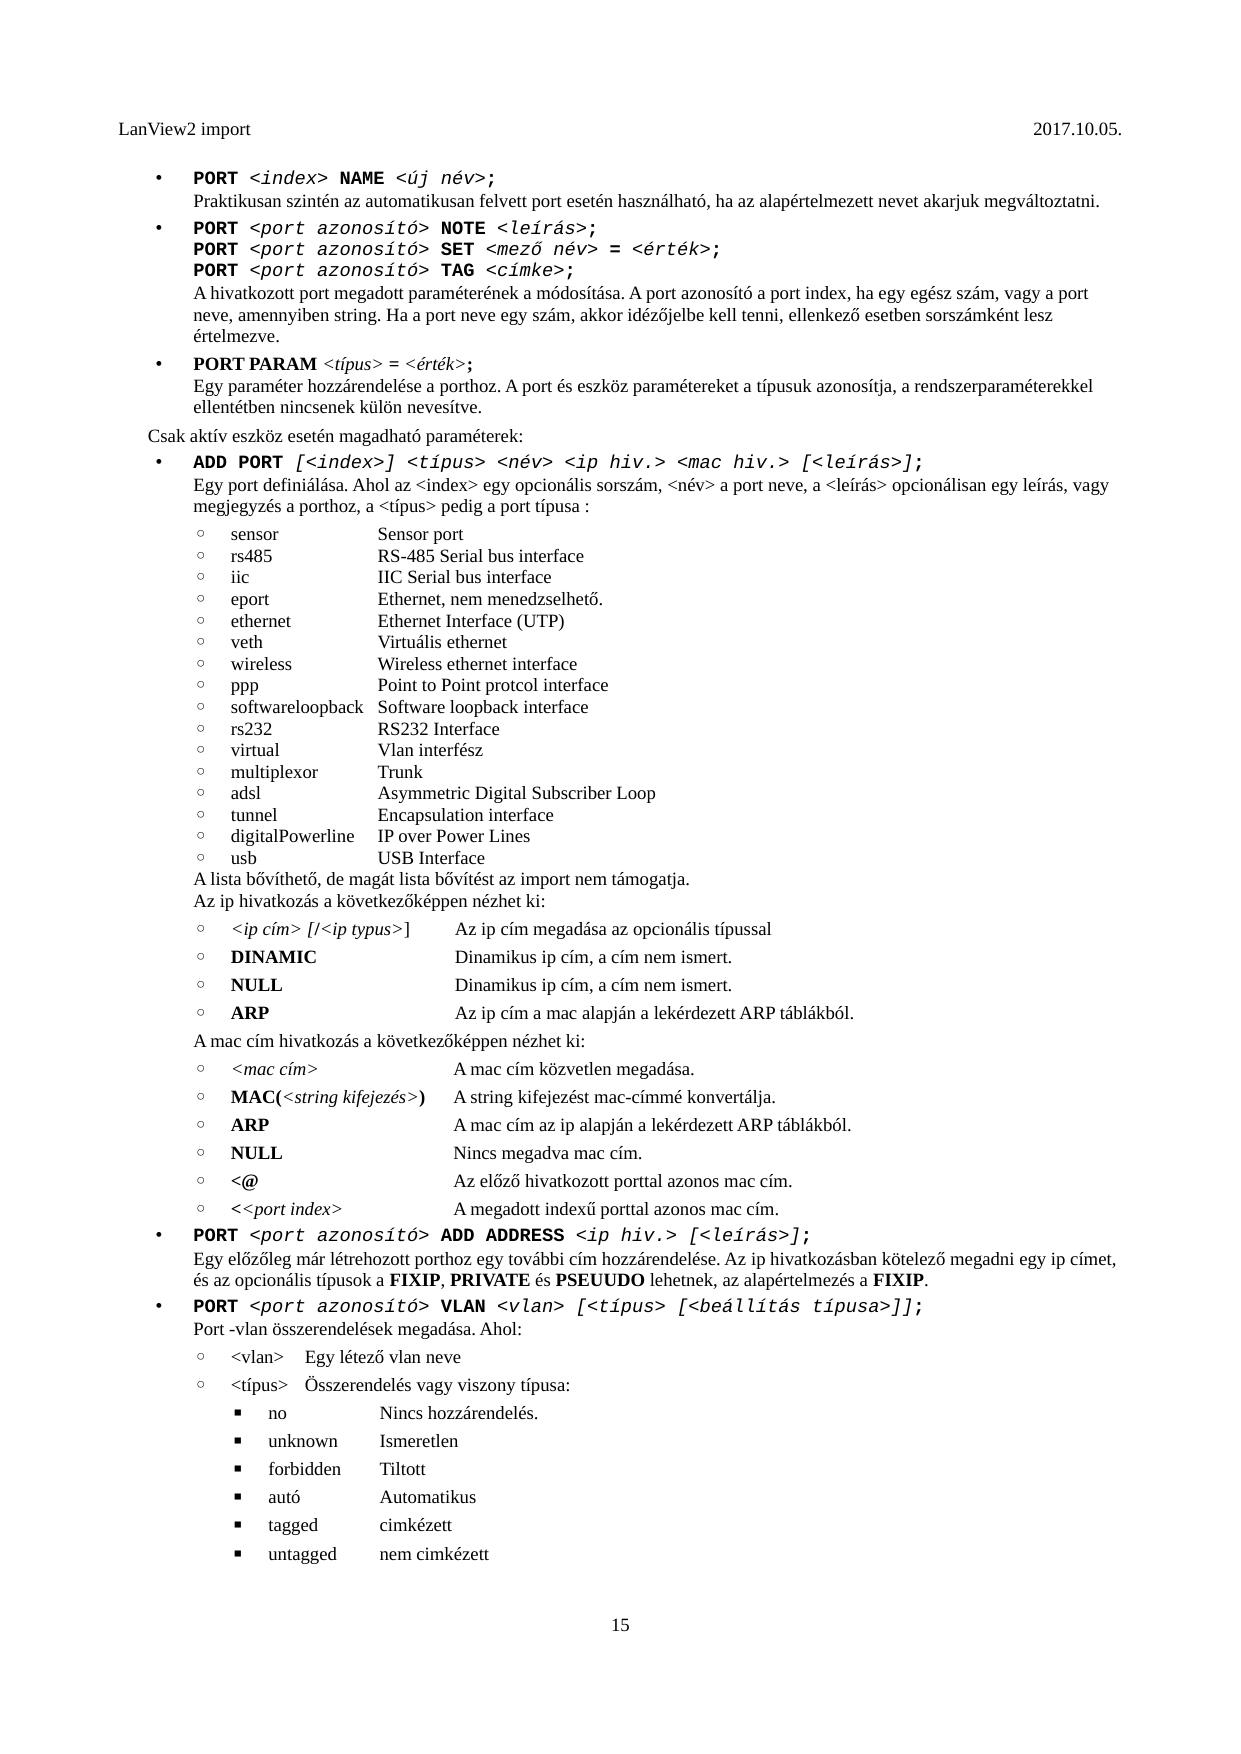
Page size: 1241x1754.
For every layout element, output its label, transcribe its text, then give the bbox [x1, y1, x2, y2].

list A mac cím hivatkozás a következőképpen nézhet ki: [156, 1030, 1122, 1052]
text Csak aktív eszköz esetén magadható paraméterek: [118, 424, 1122, 446]
list ARP Az ip cím a mac alapján a lekérdezett ARP táblákból. [193, 1002, 1122, 1023]
list iic IIC Serial bus interface [193, 566, 1122, 588]
list untagged nem cimkézett [231, 1542, 1122, 1564]
list <vlan> Egy létező vlan neve [193, 1346, 1122, 1368]
list NULL Nincs megadva mac cím. [193, 1142, 1122, 1164]
list autó Automatikus [231, 1486, 1122, 1508]
list virtual Vlan interfész [193, 739, 1122, 761]
list no Nincs hozzárendelés. [231, 1402, 1122, 1424]
list PORT <index> NAME <új név>; Praktikusan szintén az automatikusan felvett port esetén használható, ha az alapértelmezett nevet akarjuk megváltoztatni. [156, 169, 1122, 212]
list <@ Az előző hivatkozott porttal azonos mac cím. [193, 1170, 1122, 1192]
list MAC(<string kifejezés>) A string kifejezést mac-címmé konvertálja. [193, 1086, 1122, 1108]
list ppp Point to Point protcol interface [193, 674, 1122, 696]
list unknown Ismeretlen [231, 1430, 1122, 1452]
list PORT PARAM <típus> = <érték>; Egy paraméter hozzárendelése a porthoz. A port és eszköz paramétereket a típusuk azonosítja, a rendszerparaméterekkel ellentétben nincsenek külön nevesítve. [156, 353, 1122, 418]
list rs232 RS232 Interface [193, 717, 1122, 739]
list DINAMIC Dinamikus ip cím, a cím nem ismert. [193, 946, 1122, 967]
list <<port index> A megadott indexű porttal azonos mac cím. [193, 1198, 1122, 1220]
list <ip cím> [/<ip typus>] Az ip cím megadása az opcionális típussal [193, 918, 1122, 939]
list wireless Wireless ethernet interface [193, 653, 1122, 674]
list tagged cimkézett [231, 1514, 1122, 1536]
list usb USB Interface [193, 847, 1122, 868]
list adsl Asymmetric Digital Subscriber Loop [193, 782, 1122, 804]
list sensor Sensor port [193, 523, 1122, 545]
list eport Ethernet, nem menedzselhető. [193, 588, 1122, 609]
list PORT <port azonosító> ADD ADDRESS <ip hiv.> [<leírás>]; Egy előzőleg már létrehozott porthoz egy további cím hozzárendelése. Az ip hivatkozásban kötelező megadni egy ip címet, és az opcionális típusok a FIXIP, PRIVATE és PSEUUDO lehetnek, az alapértelmezés a FIXIP. [156, 1226, 1122, 1291]
list <típus> Összerendelés vagy viszony típusa: [193, 1374, 1122, 1396]
list ARP A mac cím az ip alapján a lekérdezett ARP táblákból. [193, 1114, 1122, 1136]
list softwareloopback Software loopback interface [193, 696, 1122, 717]
list rs485 RS-485 Serial bus interface [193, 545, 1122, 566]
list tunnel Encapsulation interface [193, 804, 1122, 825]
list digitalPowerline IP over Power Lines [193, 825, 1122, 847]
list A lista bővíthető, de magát lista bővítést az import nem támogatja. Az ip hivatkozás a következőképpen nézhet ki: [156, 868, 1122, 911]
list forbidden Tiltott [231, 1458, 1122, 1480]
list veth Virtuális ethernet [193, 631, 1122, 653]
list multiplexor Trunk [193, 761, 1122, 782]
list PORT <port azonosító> NOTE <leírás>; PORT <port azonosító> SET <mező név> = <érték>; PORT <port azonosító> TAG <címke>; A hivatkozott port megadott paraméterének a módosítása. A port azonosító a port index, ha egy egész szám, vagy a port neve, amennyiben string. Ha a port neve egy szám, akkor idézőjelbe kell tenni, ellenkező esetben sorszámként lesz értelmezve. [156, 218, 1122, 347]
list ethernet Ethernet Interface (UTP) [193, 609, 1122, 631]
list <mac cím> A mac cím közvetlen megadása. [193, 1058, 1122, 1079]
list ADD PORT [<index>] <típus> <név> <ip hiv.> <mac hiv.> [<leírás>]; Egy port definiálása. Ahol az <index> egy opcionális sorszám, <név> a port neve, a <leírás> opcionálisan egy leírás, vagy megjegyzés a porthoz, a <típus> pedig a port típusa : [156, 452, 1122, 517]
list NULL Dinamikus ip cím, a cím nem ismert. [193, 974, 1122, 996]
list PORT <port azonosító> VLAN <vlan> [<típus> [<beállítás típusa>]]; Port -vlan összerendelések megadása. Ahol: [156, 1297, 1122, 1340]
